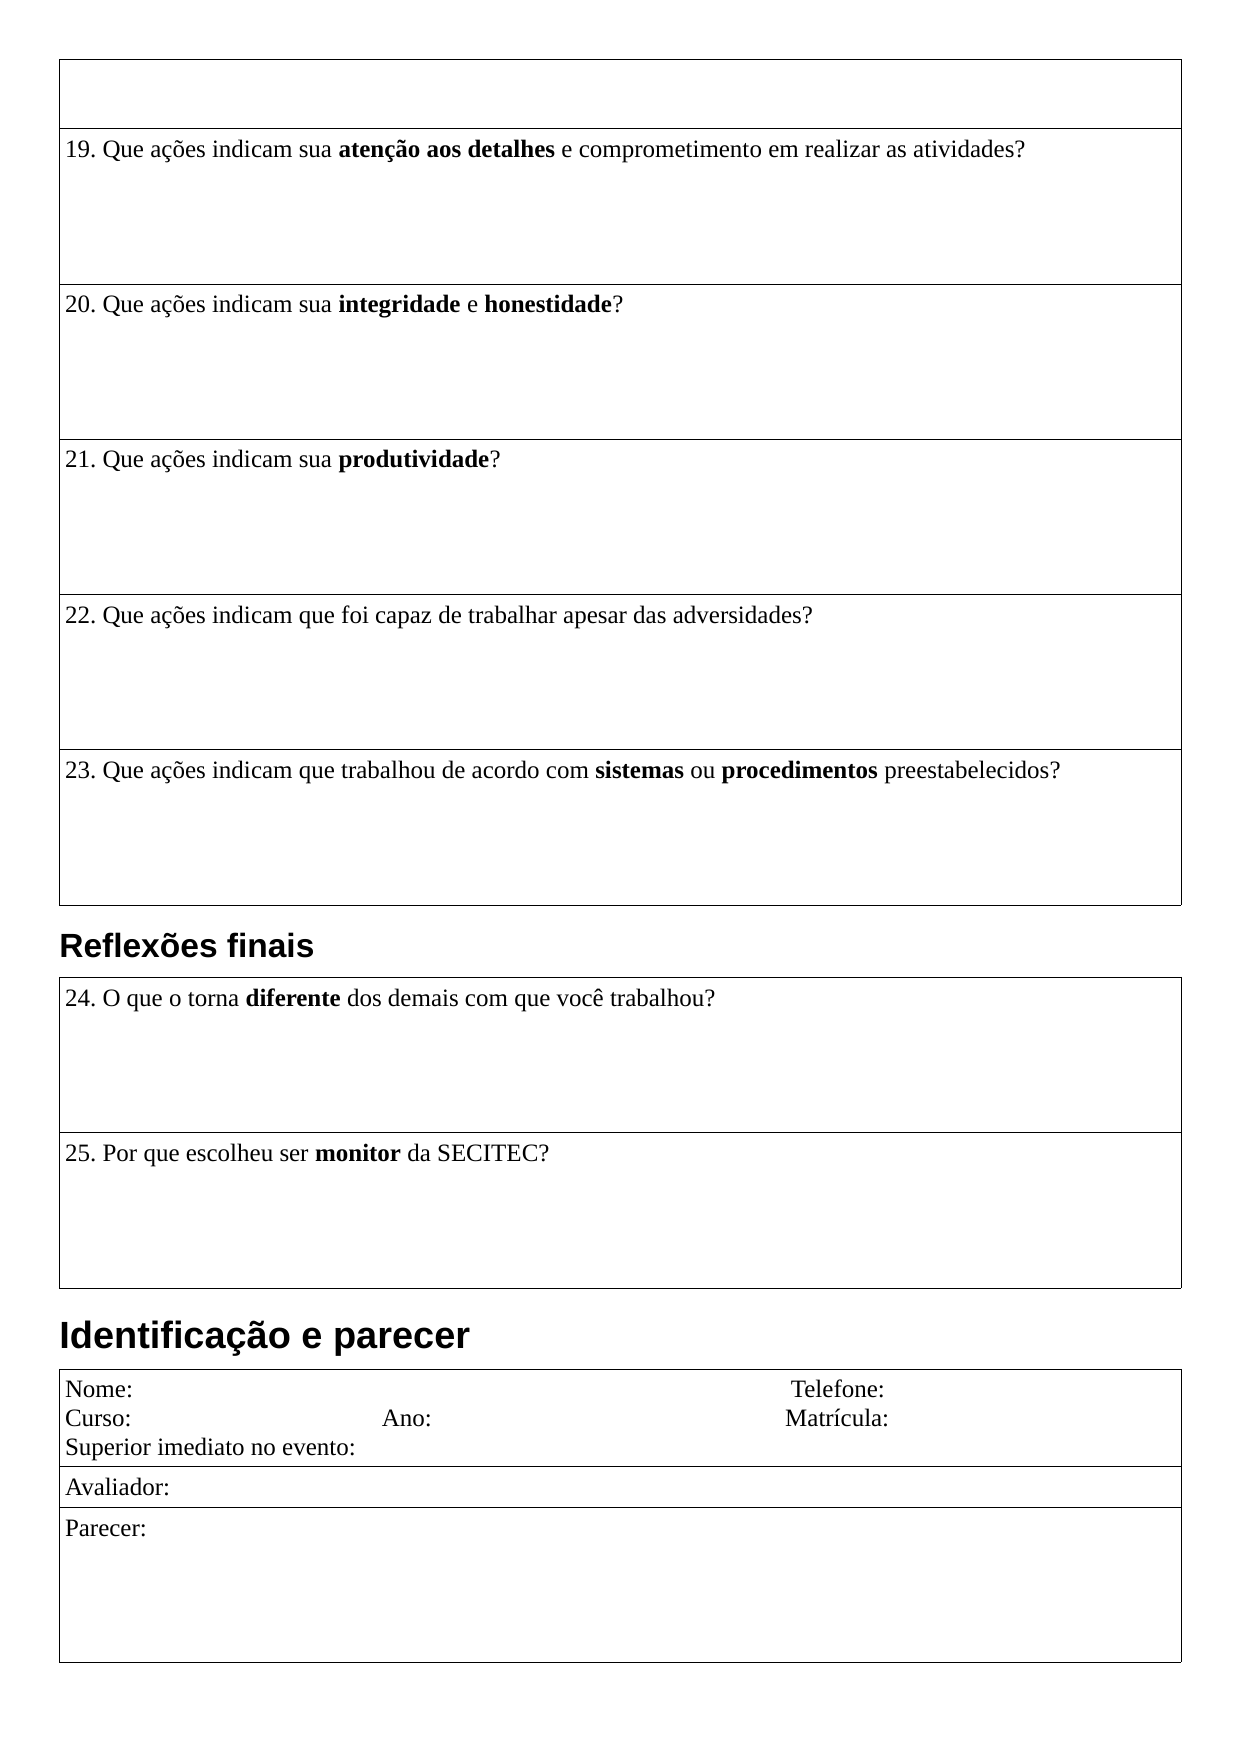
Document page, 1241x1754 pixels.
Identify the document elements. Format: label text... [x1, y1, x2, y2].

table_cell 21. Que ações indicam sua produtividade? [60, 440, 1181, 594]
table_cell [60, 60, 1181, 128]
table_cell 22. Que ações indicam que foi capaz de trabalhar apesar das adversidades? [60, 595, 1181, 749]
subtitle Reflexões finais [59, 926, 1181, 964]
table_header 24. O que o torna diferente dos demais com que você trabalhou? [60, 978, 1181, 1132]
table_cell 19. Que ações indicam sua atenção aos detalhes e comprometimento em realizar as atividades? [60, 129, 1181, 283]
table_cell Avaliador: [60, 1467, 1181, 1507]
table_cell 25. Por que escolheu ser monitor da SECITEC? [60, 1133, 1181, 1287]
table_header Nome: Telefone: Curso: Ano: Matrícula: Superior imediato no evento: [60, 1370, 1181, 1466]
table_cell 23. Que ações indicam que trabalhou de acordo com sistemas ou procedimentos preestabelecidos? [60, 750, 1181, 905]
table_cell 20. Que ações indicam sua integridade e honestidade? [60, 285, 1181, 439]
table_cell Parecer: [60, 1508, 1181, 1662]
subtitle Identificação e parecer [59, 1312, 1181, 1356]
